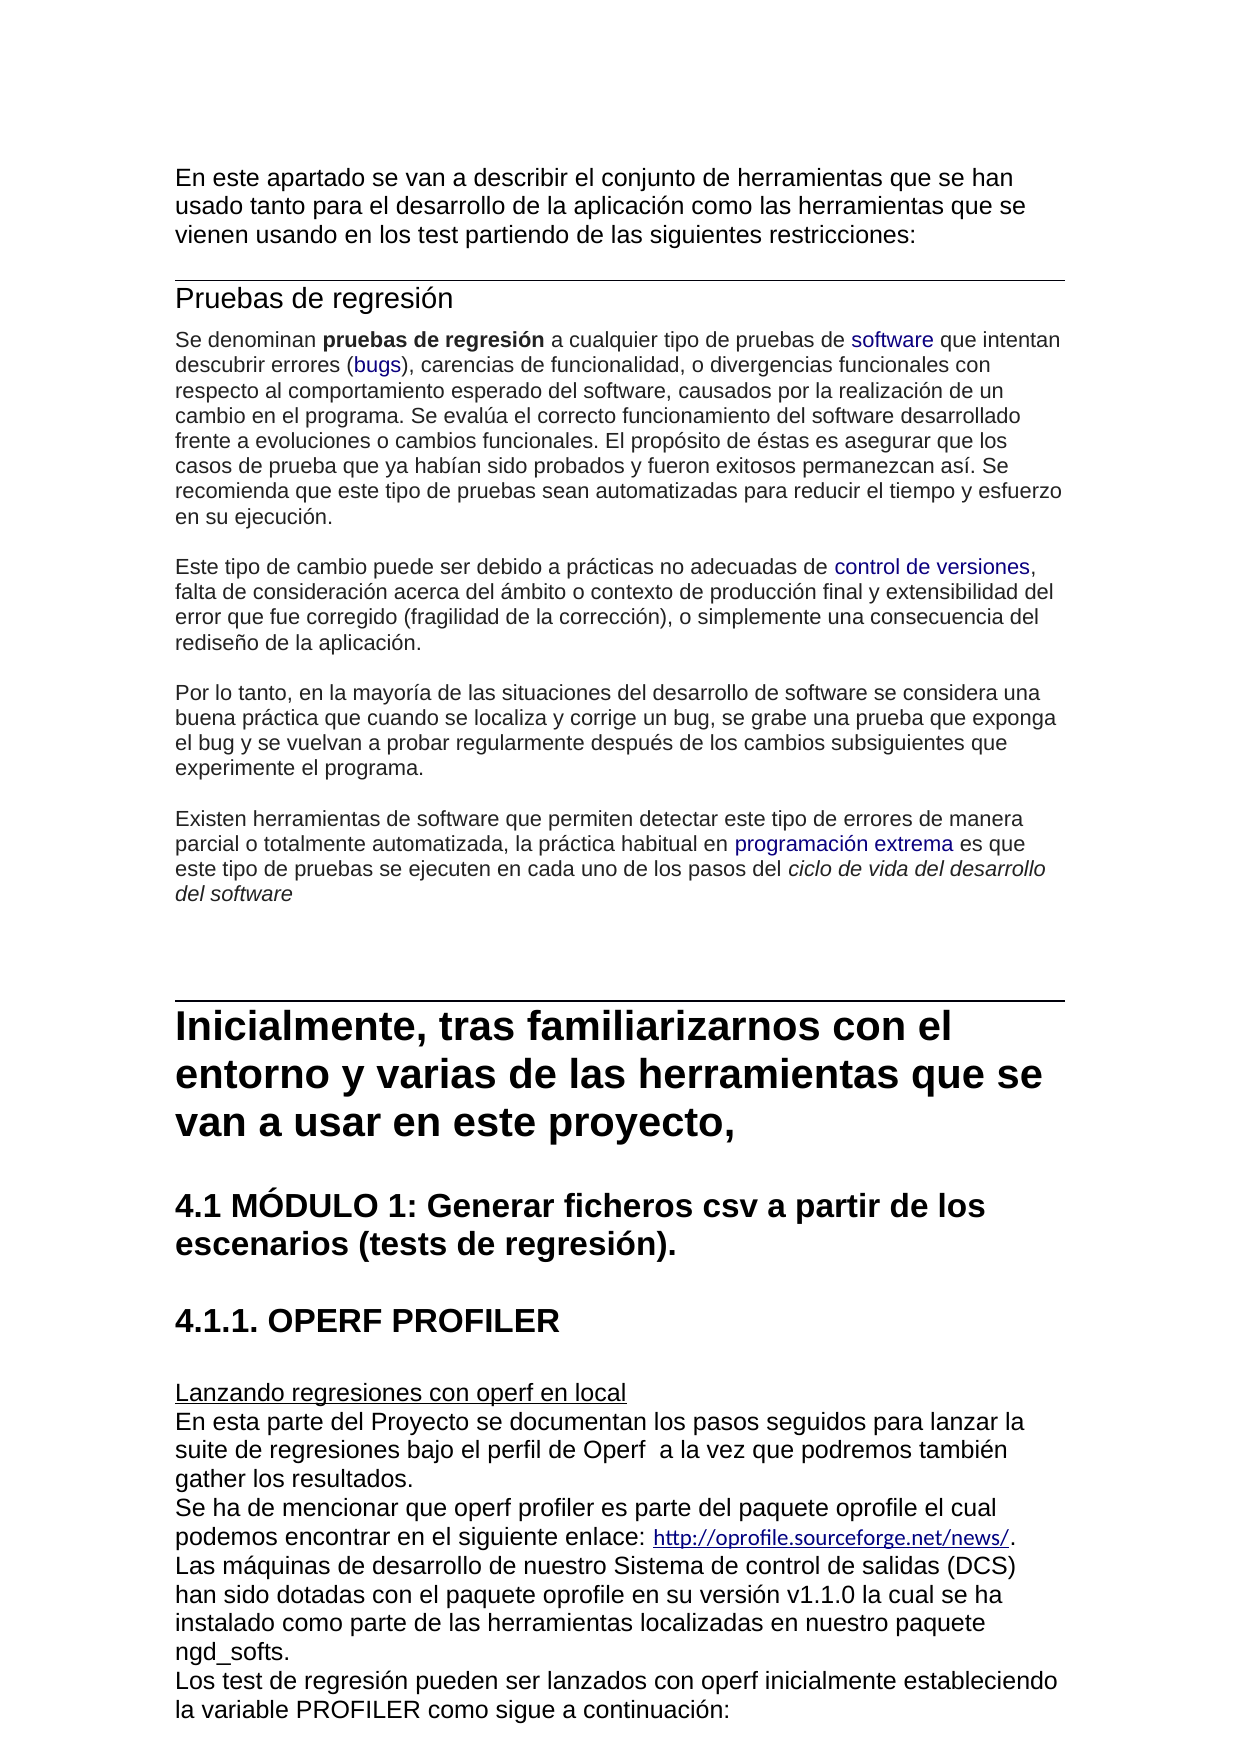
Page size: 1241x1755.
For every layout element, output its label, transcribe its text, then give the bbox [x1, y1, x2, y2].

text En este apartado se van a describir el conjunto de herramientas que se han usado tanto para el desarrollo de la aplicación como las herramientas que se vienen usando en los test partiendo de las siguientes restricciones: [175, 162, 1065, 249]
text 4.1 MÓDULO 1: Generar ficheros csv a partir de los escenarios (tests de regresión). [175, 1186, 1065, 1263]
text Se denominan pruebas de regresión a cualquier tipo de pruebas de software que intentan descubrir errores (bugs), carencias de funcionalidad, o divergencias funcionales con respecto al comportamiento esperado del software, causados por la realización de un cambio en el programa. Se evalúa el correcto funcionamiento del software desarrollado frente a evoluciones o cambios funcionales. El propósito de éstas es asegurar que los casos de prueba que ya habían sido probados y fueron exitosos permanezcan así. Se recomienda que este tipo de pruebas sean automatizadas para reducir el tiempo y esfuerzo en su ejecución. [175, 327, 1065, 529]
text En esta parte del Proyecto se documentan los pasos seguidos para lanzar la suite de regresiones bajo el perfil de Operf a la vez que podremos también gather los resultados. [175, 1407, 1065, 1493]
text Pruebas de regresión [175, 281, 1065, 315]
text Por lo tanto, en la mayoría de las situaciones del desarrollo de software se considera una buena práctica que cuando se localiza y corrige un bug, se grabe una prueba que exponga el bug y se vuelvan a probar regularmente después de los cambios subsiguientes que experimente el programa. [175, 680, 1065, 781]
text Lanzando regresiones con operf en local [175, 1378, 1065, 1407]
text Se ha de mencionar que operf profiler es parte del paquete oprofile el cual podemos encontrar en el siguiente enlace: http://oprofile.sourceforge.net/news/. [175, 1493, 1065, 1551]
text Existen herramientas de software que permiten detectar este tipo de errores de manera parcial o totalmente automatizada, la práctica habitual en programación extrema es que este tipo de pruebas se ejecuten en cada uno de los pasos del ciclo de vida del desarrollo del software [175, 806, 1065, 906]
text 4.1.1. OPERF PROFILER [175, 1301, 1065, 1339]
text Las máquinas de desarrollo de nuestro Sistema de control de salidas (DCS) han sido dotadas con el paquete oprofile en su versión v1.1.0 la cual se ha instalado como parte de las herramientas localizadas en nuestro paquete ngd_softs. [175, 1551, 1065, 1666]
text Este tipo de cambio puede ser debido a prácticas no adecuadas de control de versiones, falta de consideración acerca del ámbito o contexto de producción final y extensibilidad del error que fue corregido (fragilidad de la corrección), o simplemente una consecuencia del rediseño de la aplicación. [175, 554, 1065, 655]
text Inicialmente, tras familiarizarnos con el entorno y varias de las herramientas que se van a usar en este proyecto, [175, 1002, 1065, 1145]
text Los test de regresión pueden ser lanzados con operf inicialmente estableciendo la variable PROFILER como sigue a continuación: [175, 1666, 1065, 1723]
